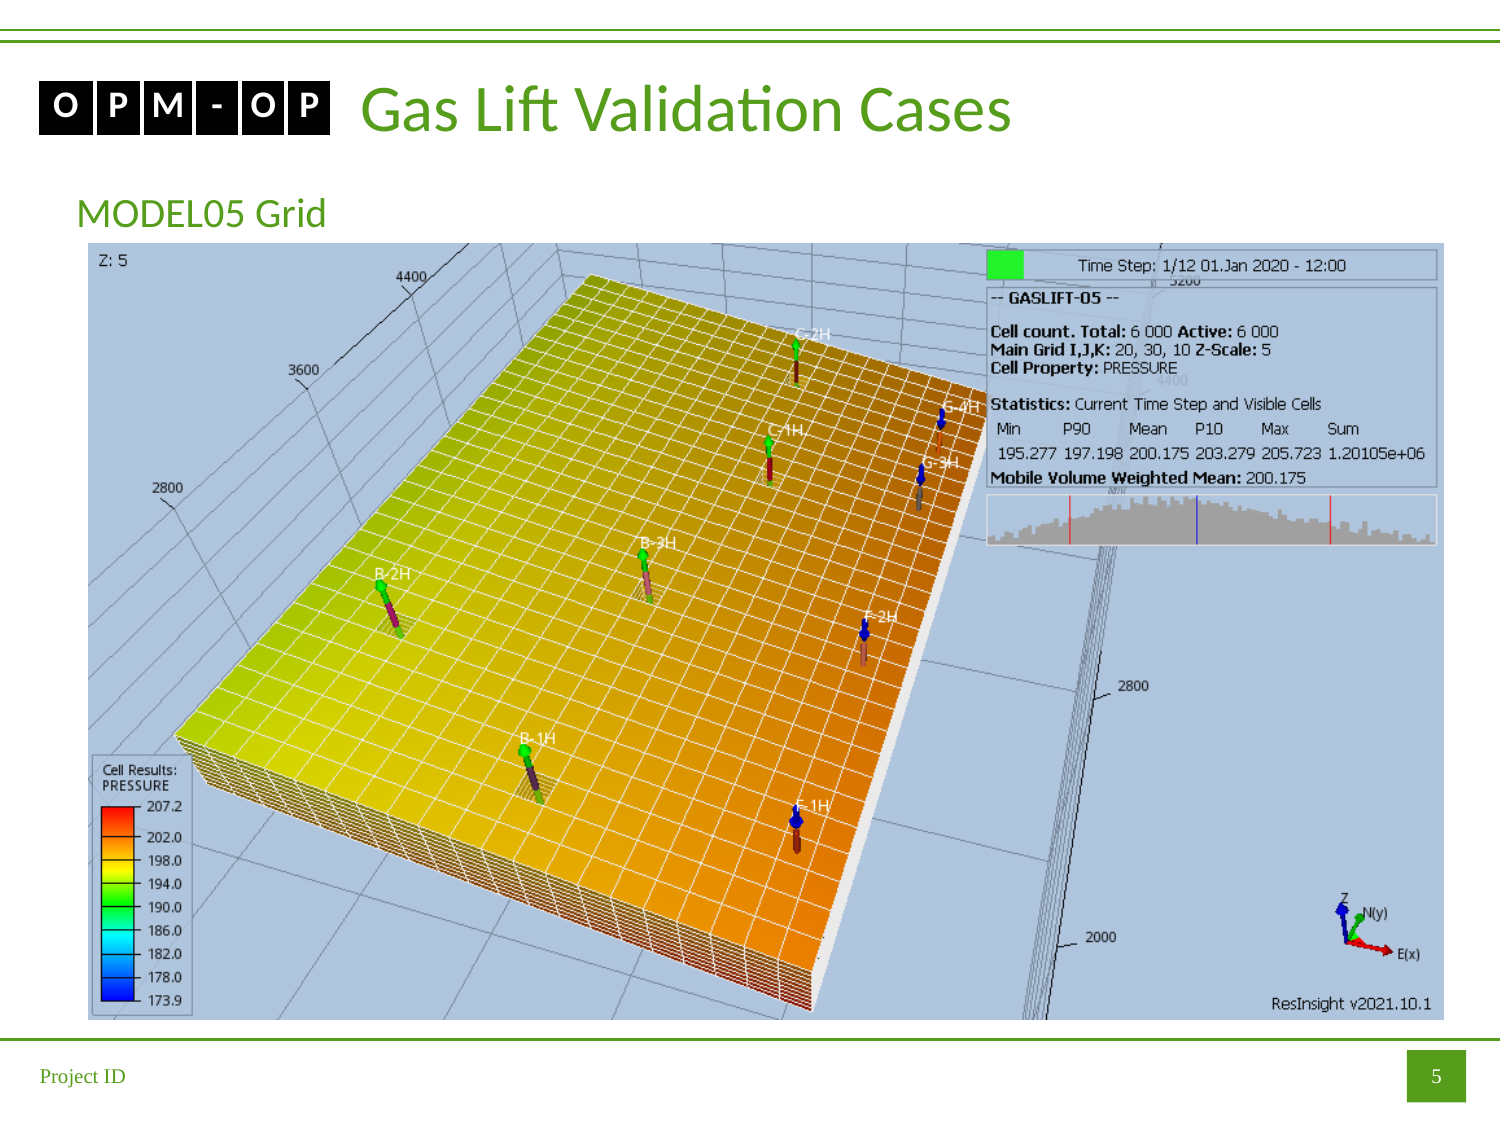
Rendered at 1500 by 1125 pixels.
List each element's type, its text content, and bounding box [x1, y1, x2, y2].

title Gas Lift Validation Cases [360, 77, 1425, 153]
list MODEL05 Grid [76, 196, 1427, 279]
picture [88, 243, 1444, 1020]
